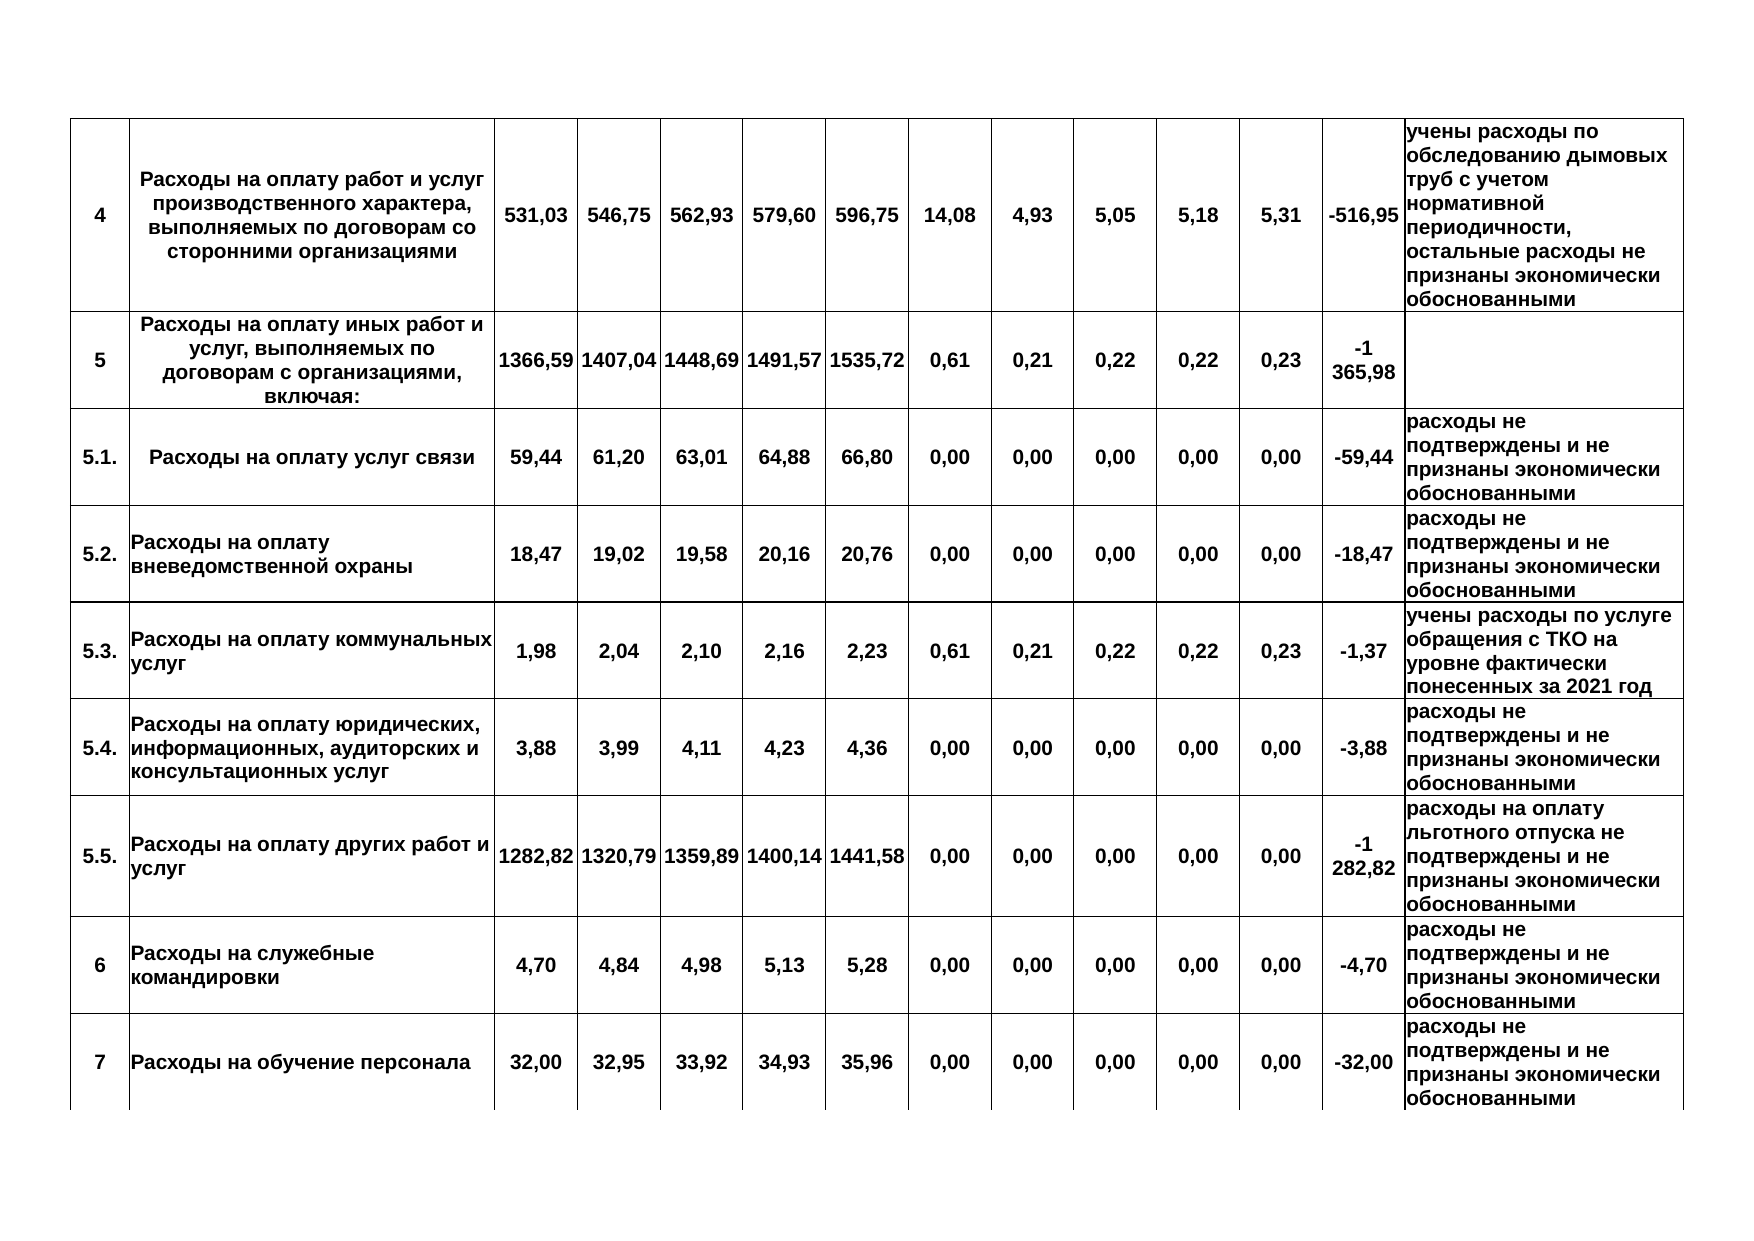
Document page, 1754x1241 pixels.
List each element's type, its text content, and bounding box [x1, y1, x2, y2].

table_cell 0,00 [992, 506, 1073, 601]
table_cell Расходы на оплату работ и услуг производственного характера, выполняемых по договорам со сторонними организациями [130, 119, 494, 311]
table_cell расходы не подтверждены и не признаны экономически обоснованными [1406, 506, 1683, 601]
table_cell 546,75 [578, 119, 660, 311]
table_cell учены расходы по обследованию дымовых труб с учетом нормативной периодичности, остальные расходы не признаны экономически обоснованными [1406, 119, 1683, 311]
table_cell 0,00 [1074, 506, 1156, 601]
table_cell Расходы на оплату коммунальных услуг [130, 603, 494, 698]
table_cell 1320,79 [578, 796, 660, 916]
table_cell 0,61 [909, 312, 991, 408]
table_cell 562,93 [661, 119, 742, 311]
table_cell 34,93 [743, 1014, 825, 1110]
table_cell Расходы на оплату вневедомственной охраны [130, 506, 494, 601]
table_cell [1406, 312, 1683, 408]
table_cell 4,11 [661, 699, 742, 795]
table_cell 5.1. [71, 409, 129, 504]
table_cell 3,88 [495, 699, 577, 795]
table_cell расходы на оплату льготного отпуска не подтверждены и не признаны экономически обоснованными [1406, 796, 1683, 916]
table_cell 14,08 [909, 119, 991, 311]
table_cell 4,23 [743, 699, 825, 795]
table_cell 1282,82 [495, 796, 577, 916]
table_cell 0,00 [909, 699, 991, 795]
table_cell 33,92 [661, 1014, 742, 1110]
table_cell 4,98 [661, 917, 742, 1013]
table_cell Расходы на оплату услуг связи [130, 409, 494, 504]
table_cell 4,36 [826, 699, 908, 795]
table_cell расходы не подтверждены и не признаны экономически обоснованными [1406, 917, 1683, 1013]
table_cell Расходы на обучение персонала [130, 1014, 494, 1110]
table_cell 0,00 [1240, 917, 1322, 1013]
table_cell 6 [71, 917, 129, 1013]
table_cell Расходы на оплату иных работ и услуг, выполняемых по договорам с организациями, включая: [130, 312, 494, 408]
table_cell 64,88 [743, 409, 825, 504]
table_cell расходы не подтверждены и не признаны экономически обоснованными [1406, 409, 1683, 504]
table_cell 63,01 [661, 409, 742, 504]
table_cell 32,95 [578, 1014, 660, 1110]
table_cell 0,22 [1074, 312, 1156, 408]
table_cell 0,22 [1157, 603, 1239, 698]
table_cell 1366,59 [495, 312, 577, 408]
table_cell 0,21 [992, 603, 1073, 698]
table_cell 0,00 [992, 917, 1073, 1013]
table_cell 4 [71, 119, 129, 311]
table_cell -1,37 [1323, 603, 1404, 698]
table_cell -1 282,82 [1323, 796, 1404, 916]
table_cell 0,00 [1240, 1014, 1322, 1110]
table_cell Расходы на оплату других работ и услуг [130, 796, 494, 916]
table_cell 0,00 [909, 1014, 991, 1110]
table_cell 596,75 [826, 119, 908, 311]
table_cell 0,00 [992, 699, 1073, 795]
table_cell расходы не подтверждены и не признаны экономически обоснованными [1406, 699, 1683, 795]
table_cell 59,44 [495, 409, 577, 504]
table_cell 3,99 [578, 699, 660, 795]
table_cell 0,00 [909, 409, 991, 504]
table_cell 0,23 [1240, 312, 1322, 408]
table_cell -3,88 [1323, 699, 1404, 795]
table_cell -59,44 [1323, 409, 1404, 504]
table_cell 5,18 [1157, 119, 1239, 311]
table_cell 61,20 [578, 409, 660, 504]
table_cell 0,00 [1074, 409, 1156, 504]
table_cell 1,98 [495, 603, 577, 698]
table_cell 0,00 [1074, 1014, 1156, 1110]
table_cell 0,00 [909, 796, 991, 916]
table_cell 19,58 [661, 506, 742, 601]
table_cell 0,23 [1240, 603, 1322, 698]
table_cell 19,02 [578, 506, 660, 601]
table_cell 0,00 [1240, 699, 1322, 795]
table_cell расходы не подтверждены и не признаны экономически обоснованными [1406, 1014, 1683, 1110]
table_cell 0,61 [909, 603, 991, 698]
table_cell 0,21 [992, 312, 1073, 408]
table_cell 4,70 [495, 917, 577, 1013]
table_cell 5.2. [71, 506, 129, 601]
table_cell 579,60 [743, 119, 825, 311]
table_cell 18,47 [495, 506, 577, 601]
table_cell 0,00 [1157, 506, 1239, 601]
table_cell Расходы на оплату юридических, информационных, аудиторских и консультационных услуг [130, 699, 494, 795]
table_cell 5,05 [1074, 119, 1156, 311]
table_cell 7 [71, 1014, 129, 1110]
table_cell 66,80 [826, 409, 908, 504]
table_cell -4,70 [1323, 917, 1404, 1013]
table_cell 20,16 [743, 506, 825, 601]
table_cell учены расходы по услуге обращения с ТКО на уровне фактически понесенных за 2021 год [1406, 603, 1683, 698]
table_cell 0,00 [1074, 796, 1156, 916]
table_cell 5 [71, 312, 129, 408]
table_cell 20,76 [826, 506, 908, 601]
table_cell 0,00 [1074, 699, 1156, 795]
table_cell 5.4. [71, 699, 129, 795]
table_cell 1448,69 [661, 312, 742, 408]
table_cell 2,16 [743, 603, 825, 698]
table_cell 0,00 [1157, 409, 1239, 504]
table_cell 35,96 [826, 1014, 908, 1110]
table_cell 5.3. [71, 603, 129, 698]
table_cell 0,00 [909, 917, 991, 1013]
table_cell 0,00 [909, 506, 991, 601]
table_cell 4,84 [578, 917, 660, 1013]
table_cell 5,28 [826, 917, 908, 1013]
table_cell 0,00 [992, 1014, 1073, 1110]
table_cell 0,00 [1240, 506, 1322, 601]
table_cell 5,31 [1240, 119, 1322, 311]
table_cell 0,00 [1240, 796, 1322, 916]
table_cell 1535,72 [826, 312, 908, 408]
table_cell 0,00 [1157, 1014, 1239, 1110]
table_cell -18,47 [1323, 506, 1404, 601]
table_cell 0,00 [1157, 699, 1239, 795]
table_cell 0,00 [992, 796, 1073, 916]
table_cell 5.5. [71, 796, 129, 916]
table_cell 2,23 [826, 603, 908, 698]
table_cell 0,22 [1157, 312, 1239, 408]
table_cell Расходы на служебные командировки [130, 917, 494, 1013]
table_cell 5,13 [743, 917, 825, 1013]
table_cell -516,95 [1323, 119, 1404, 311]
table_cell 32,00 [495, 1014, 577, 1110]
table_cell 1359,89 [661, 796, 742, 916]
table_cell -32,00 [1323, 1014, 1404, 1110]
table_cell 0,00 [1157, 917, 1239, 1013]
table_cell 0,00 [992, 409, 1073, 504]
table_cell 0,22 [1074, 603, 1156, 698]
table_cell 531,03 [495, 119, 577, 311]
table_cell 0,00 [1240, 409, 1322, 504]
table_cell 2,10 [661, 603, 742, 698]
table_cell 2,04 [578, 603, 660, 698]
table_cell -1 365,98 [1323, 312, 1404, 408]
table_cell 0,00 [1157, 796, 1239, 916]
table_cell 4,93 [992, 119, 1073, 311]
table_cell 1491,57 [743, 312, 825, 408]
table_cell 1400,14 [743, 796, 825, 916]
table_cell 1407,04 [578, 312, 660, 408]
table_cell 1441,58 [826, 796, 908, 916]
table_cell 0,00 [1074, 917, 1156, 1013]
